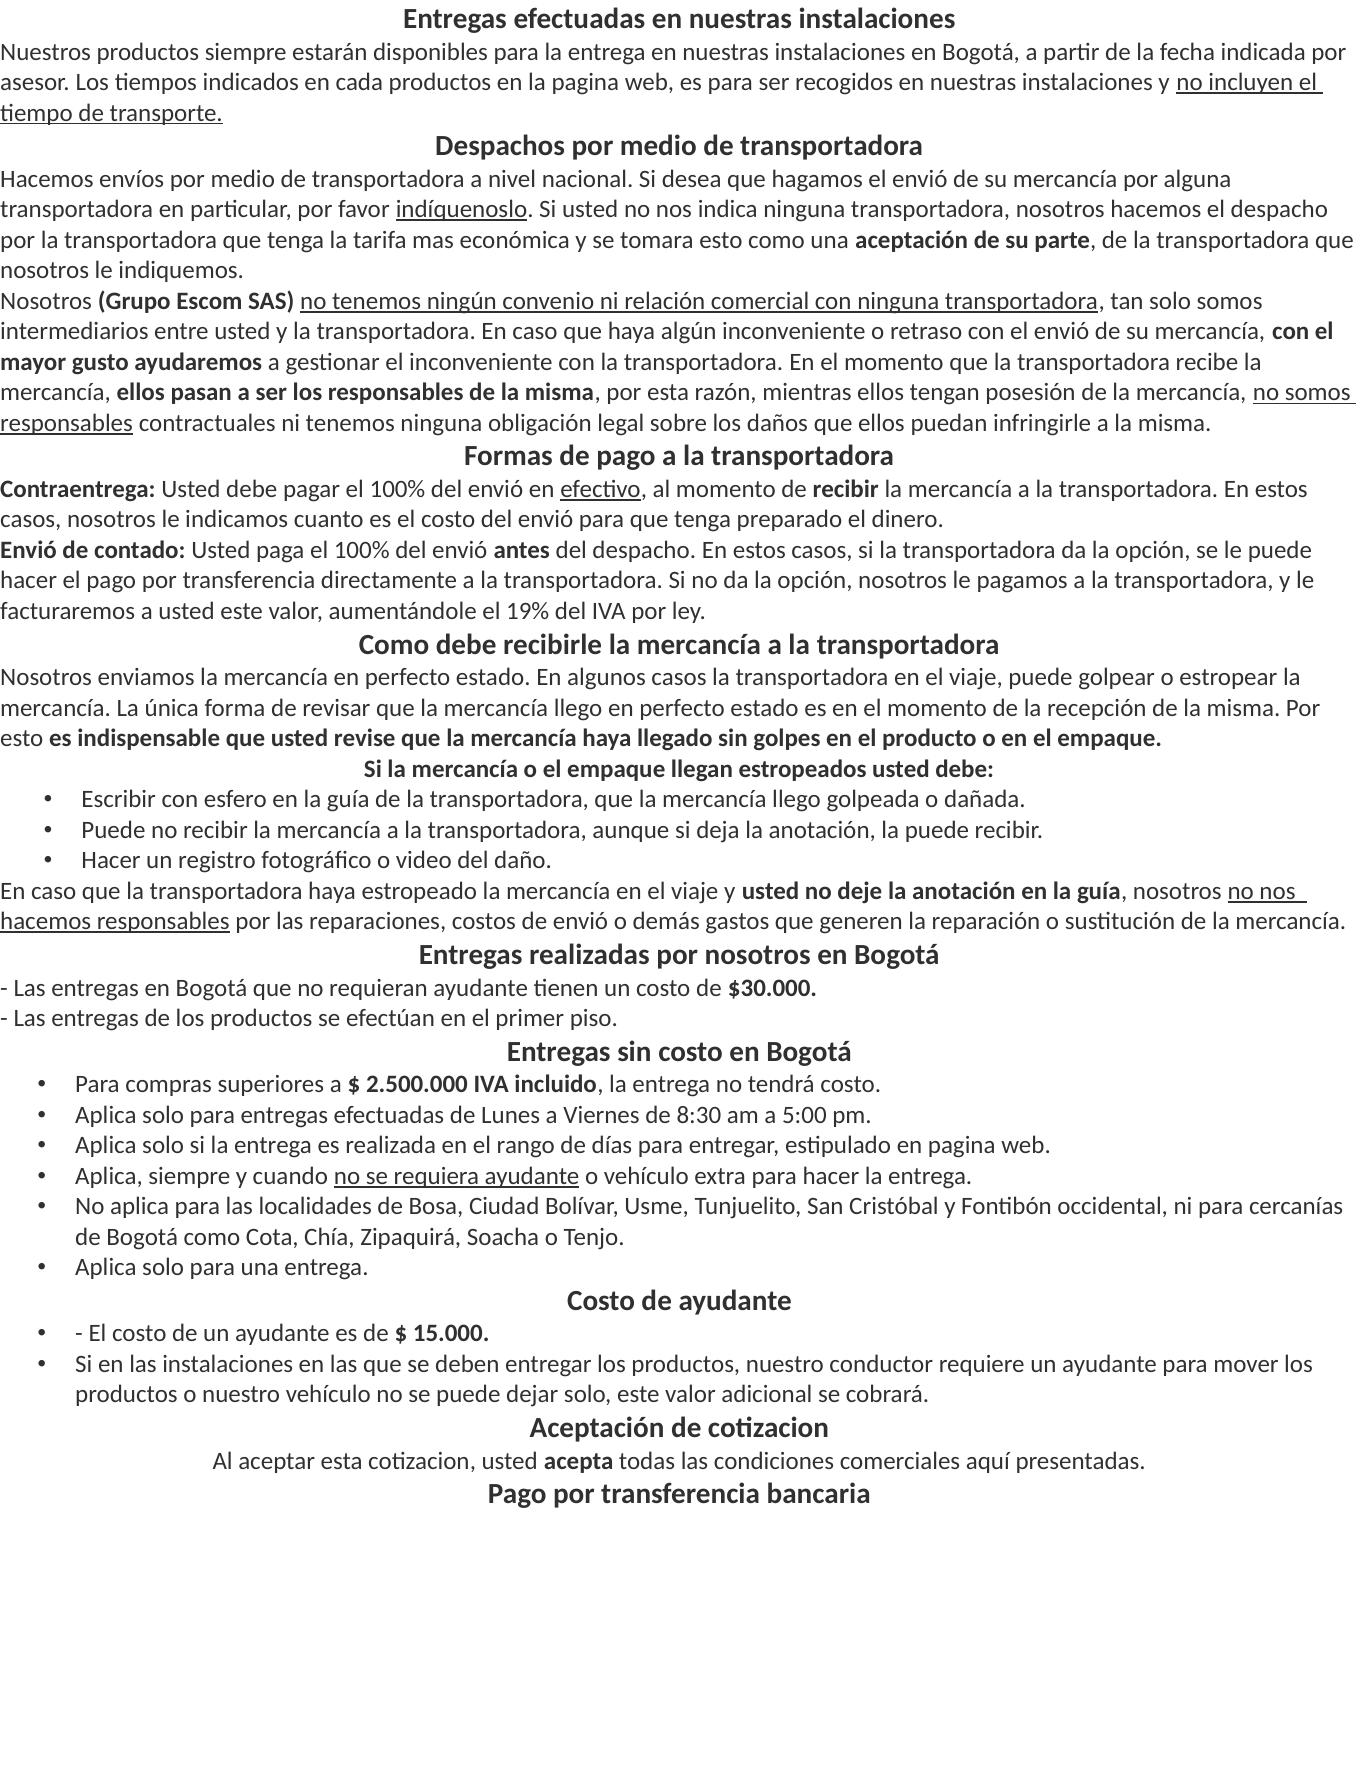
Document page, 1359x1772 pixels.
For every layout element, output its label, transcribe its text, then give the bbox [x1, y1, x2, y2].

text Entregas sin costo en Bogotá [0, 1033, 1358, 1068]
text Contraentrega: Usted debe pagar el 100% del envió en efectivo, al momento de recibir la mercancía a la transportadora. En estos casos, nosotros le indicamos cuanto es el costo del envió para que tenga preparado el dinero. [0, 473, 1358, 534]
list Para compras superiores a $ 2.500.000 IVA incluido, la entrega no tendrá costo. [37, 1068, 1358, 1099]
list Puede no recibir la mercancía a la transportadora, aunque si deja la anotación, la puede recibir. [44, 814, 1358, 844]
list - El costo de un ayudante es de $ 15.000. [37, 1318, 1358, 1348]
text Entregas efectuadas en nuestras instalaciones [0, 0, 1358, 36]
list Aplica solo si la entrega es realizada en el rango de días para entregar, estipulado en pagina web. [37, 1129, 1358, 1160]
text Nosotros (Grupo Escom SAS) no tenemos ningún convenio ni relación comercial con ninguna transportadora, tan solo somos intermediarios entre usted y la transportadora. En caso que haya algún inconveniente o retraso con el envió de su mercancía, con el mayor gusto ayudaremos a gestionar el inconveniente con la transportadora. En el momento que la transportadora recibe la mercancía, ellos pasan a ser los responsables de la misma, por esta razón, mientras ellos tengan posesión de la mercancía, no somos responsables contractuales ni tenemos ninguna obligación legal sobre los daños que ellos puedan infringirle a la misma. [0, 285, 1358, 437]
text Costo de ayudante [0, 1282, 1358, 1318]
text En caso que la transportadora haya estropeado la mercancía en el viaje y usted no deje la anotación en la guía, nosotros no nos hacemos responsables por las reparaciones, costos de envió o demás gastos que generen la reparación o sustitución de la mercancía. [0, 875, 1358, 936]
text Si la mercancía o el empaque llegan estropeados usted debe: [0, 753, 1358, 783]
text Nuestros productos siempre estarán disponibles para la entrega en nuestras instalaciones en Bogotá, a partir de la fecha indicada por asesor. Los tiempos indicados en cada productos en la pagina web, es para ser recogidos en nuestras instalaciones y no incluyen el tiempo de transporte. [0, 36, 1358, 127]
list Aplica solo para entregas efectuadas de Lunes a Viernes de 8:30 am a 5:00 pm. [37, 1099, 1358, 1129]
text Aceptación de cotizacion [0, 1409, 1358, 1445]
list Hacer un registro fotográfico o video del daño. [44, 844, 1358, 875]
list Escribir con esfero en la guía de la transportadora, que la mercancía llego golpeada o dañada. [44, 783, 1358, 814]
text - Las entregas de los productos se efectúan en el primer piso. [0, 1002, 1358, 1033]
text Despachos por medio de transportadora [0, 127, 1358, 163]
text Pago por transferencia bancaria [0, 1475, 1358, 1511]
text Como debe recibirle la mercancía a la transportadora [0, 626, 1358, 661]
text Entregas realizadas por nosotros en Bogotá [0, 936, 1358, 972]
text Al aceptar esta cotizacion, usted acepta todas las condiciones comerciales aquí presentadas. [0, 1445, 1358, 1475]
list No aplica para las localidades de Bosa, Ciudad Bolívar, Usme, Tunjuelito, San Cristóbal y Fontibón occidental, ni para cercanías de Bogotá como Cota, Chía, Zipaquirá, Soacha o Tenjo. [37, 1190, 1358, 1251]
text Nosotros enviamos la mercancía en perfecto estado. En algunos casos la transportadora en el viaje, puede golpear o estropear la mercancía. La única forma de revisar que la mercancía llego en perfecto estado es en el momento de la recepción de la misma. Por esto es indispensable que usted revise que la mercancía haya llegado sin golpes en el producto o en el empaque. [0, 661, 1358, 753]
list Aplica, siempre y cuando no se requiera ayudante o vehículo extra para hacer la entrega. [37, 1160, 1358, 1190]
text Formas de pago a la transportadora [0, 437, 1358, 473]
text - Las entregas en Bogotá que no requieran ayudante tienen un costo de $30.000. [0, 972, 1358, 1002]
list Aplica solo para una entrega. [37, 1251, 1358, 1282]
text Envió de contado: Usted paga el 100% del envió antes del despacho. En estos casos, si la transportadora da la opción, se le puede hacer el pago por transferencia directamente a la transportadora. Si no da la opción, nosotros le pagamos a la transportadora, y le facturaremos a usted este valor, aumentándole el 19% del IVA por ley. [0, 534, 1358, 626]
text Hacemos envíos por medio de transportadora a nivel nacional. Si desea que hagamos el envió de su mercancía por alguna transportadora en particular, por favor indíquenoslo. Si usted no nos indica ninguna transportadora, nosotros hacemos el despacho por la transportadora que tenga la tarifa mas económica y se tomara esto como una aceptación de su parte, de la transportadora que nosotros le indiquemos. [0, 163, 1358, 285]
list Si en las instalaciones en las que se deben entregar los productos, nuestro conductor requiere un ayudante para mover los productos o nuestro vehículo no se puede dejar solo, este valor adicional se cobrará. [37, 1348, 1358, 1409]
